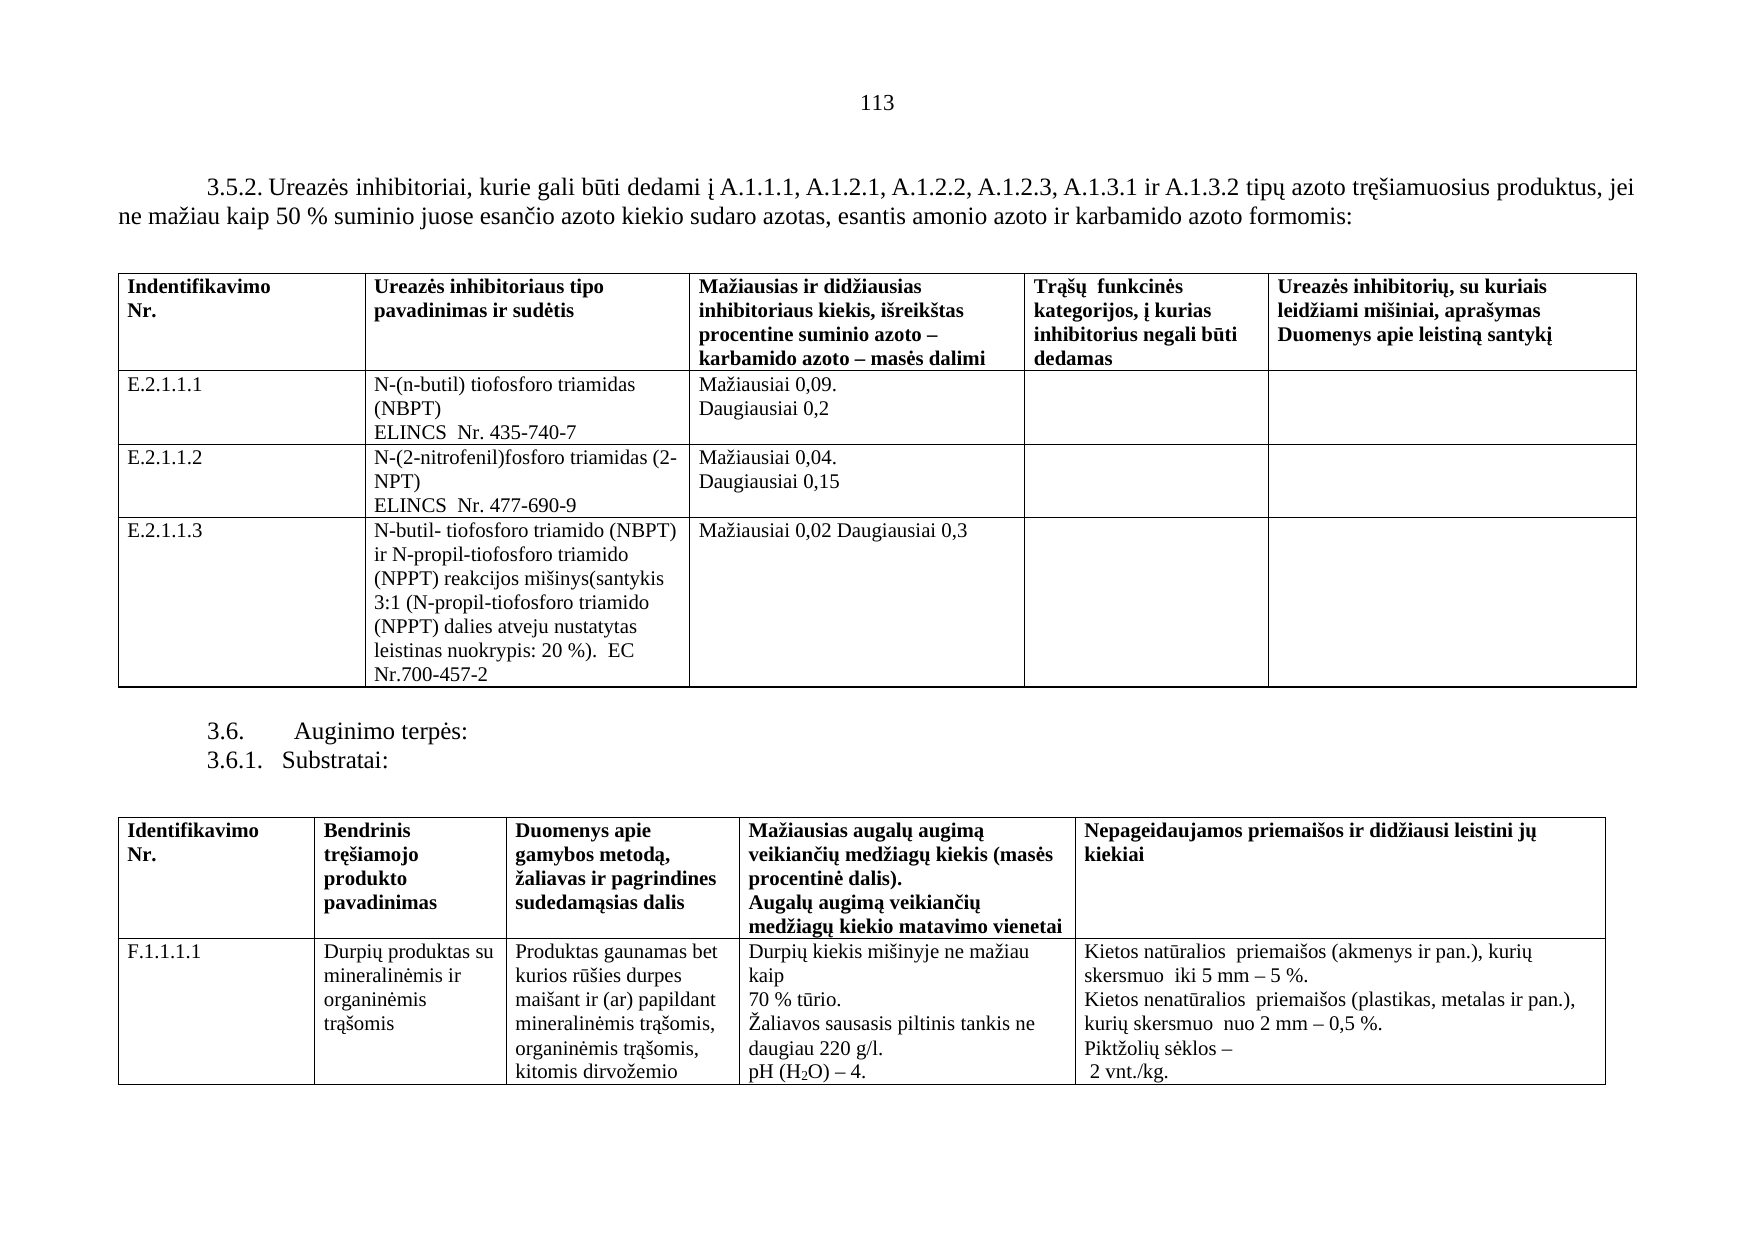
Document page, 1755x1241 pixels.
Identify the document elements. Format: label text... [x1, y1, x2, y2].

text 3.5.2. Ureazės inhibitoriai, kurie gali būti dedami į A.1.1.1, A.1.2.1, A.1.2.2, A.1.2.3, A.1.3.1 ir A.1.3.2 tipų azoto tręšiamuosius produktus, jei ne mažiau kaip 50 % suminio juose esančio azoto kiekio sudaro azotas, esantis amonio azoto ir karbamido azoto formomis: [118, 172, 1636, 230]
table_cell [1025, 371, 1268, 444]
table_cell N-(n-butil) tiofosforo triamidas (NBPT) ELINCS Nr. 435-740-7 [366, 371, 689, 444]
table_cell [1269, 445, 1636, 517]
table_cell [1025, 445, 1268, 517]
table_cell N-(2-nitrofenil)fosforo triamidas (2-NPT) ELINCS Nr. 477-690-9 [366, 445, 689, 517]
table_cell [1269, 371, 1636, 444]
table_cell [1269, 518, 1636, 686]
table_header Bendrinis tręšiamojo produkto pavadinimas [315, 818, 506, 938]
table_cell E.2.1.1.1 [119, 371, 365, 444]
table_header Mažiausias ir didžiausias inhibitoriaus kiekis, išreikštas procentine suminio azoto – karbamido azoto – masės dalimi [690, 274, 1024, 370]
text 3.6.1. Substratai: [207, 745, 1636, 774]
table_header Duomenys apie gamybos metodą, žaliavas ir pagrindines sudedamąsias dalis [507, 818, 739, 938]
table_cell [1025, 518, 1268, 686]
table_header Mažiausias augalų augimą veikiančių medžiagų kiekis (masės procentinė dalis). Augalų augimą veikiančių medžiagų kiekio matavimo vienetai [740, 818, 1075, 938]
table_cell F.1.1.1.1 [119, 939, 314, 1083]
table_header Indentifikavimo Nr. [119, 274, 365, 370]
table_header Identifikavimo Nr. [119, 818, 314, 938]
table_cell Mažiausiai 0,09. Daugiausiai 0,2 [690, 371, 1024, 444]
table_cell Produktas gaunamas bet kurios rūšies durpes maišant ir (ar) papildant mineralinėmis trąšomis, organinėmis trąšomis, kitomis dirvožemio [507, 939, 739, 1083]
table_cell E.2.1.1.2 [119, 445, 365, 517]
table_cell E.2.1.1.3 [119, 518, 365, 686]
text 3.6. Auginimo terpės: [207, 716, 1636, 745]
table_cell Mažiausiai 0,04. Daugiausiai 0,15 [690, 445, 1024, 517]
table_header Nepageidaujamos priemaišos ir didžiausi leistini jų kiekiai [1076, 818, 1605, 938]
table_header Ureazės inhibitorių, su kuriais leidžiami mišiniai, aprašymas Duomenys apie leistiną santykį [1269, 274, 1636, 370]
table_header Ureazės inhibitoriaus tipo pavadinimas ir sudėtis [366, 274, 689, 370]
table_cell Kietos natūralios priemaišos (akmenys ir pan.), kurių skersmuo iki 5 mm – 5 %. Kietos nenatūralios priemaišos (plastikas, metalas ir pan.), kurių skersmuo nuo 2 mm – 0,5 %. Piktžolių sėklos – 2 vnt./kg. [1076, 939, 1605, 1083]
table_cell Durpių kiekis mišinyje ne mažiau kaip 70 % tūrio. Žaliavos sausasis piltinis tankis ne daugiau 220 g/l. pH (H2O) – 4. [740, 939, 1075, 1083]
table_cell Durpių produktas su mineralinėmis ir organinėmis trąšomis [315, 939, 506, 1083]
table_header Trąšų funkcinės kategorijos, į kurias inhibitorius negali būti dedamas [1025, 274, 1268, 370]
table_cell N-butil- tiofosforo triamido (NBPT) ir N-propil-tiofosforo triamido (NPPT) reakcijos mišinys(santykis 3:1 (N-propil-tiofosforo triamido (NPPT) dalies atveju nustatytas leistinas nuokrypis: 20 %). EC Nr.700-457-2 [366, 518, 689, 686]
table_cell Mažiausiai 0,02 Daugiausiai 0,3 [690, 518, 1024, 686]
